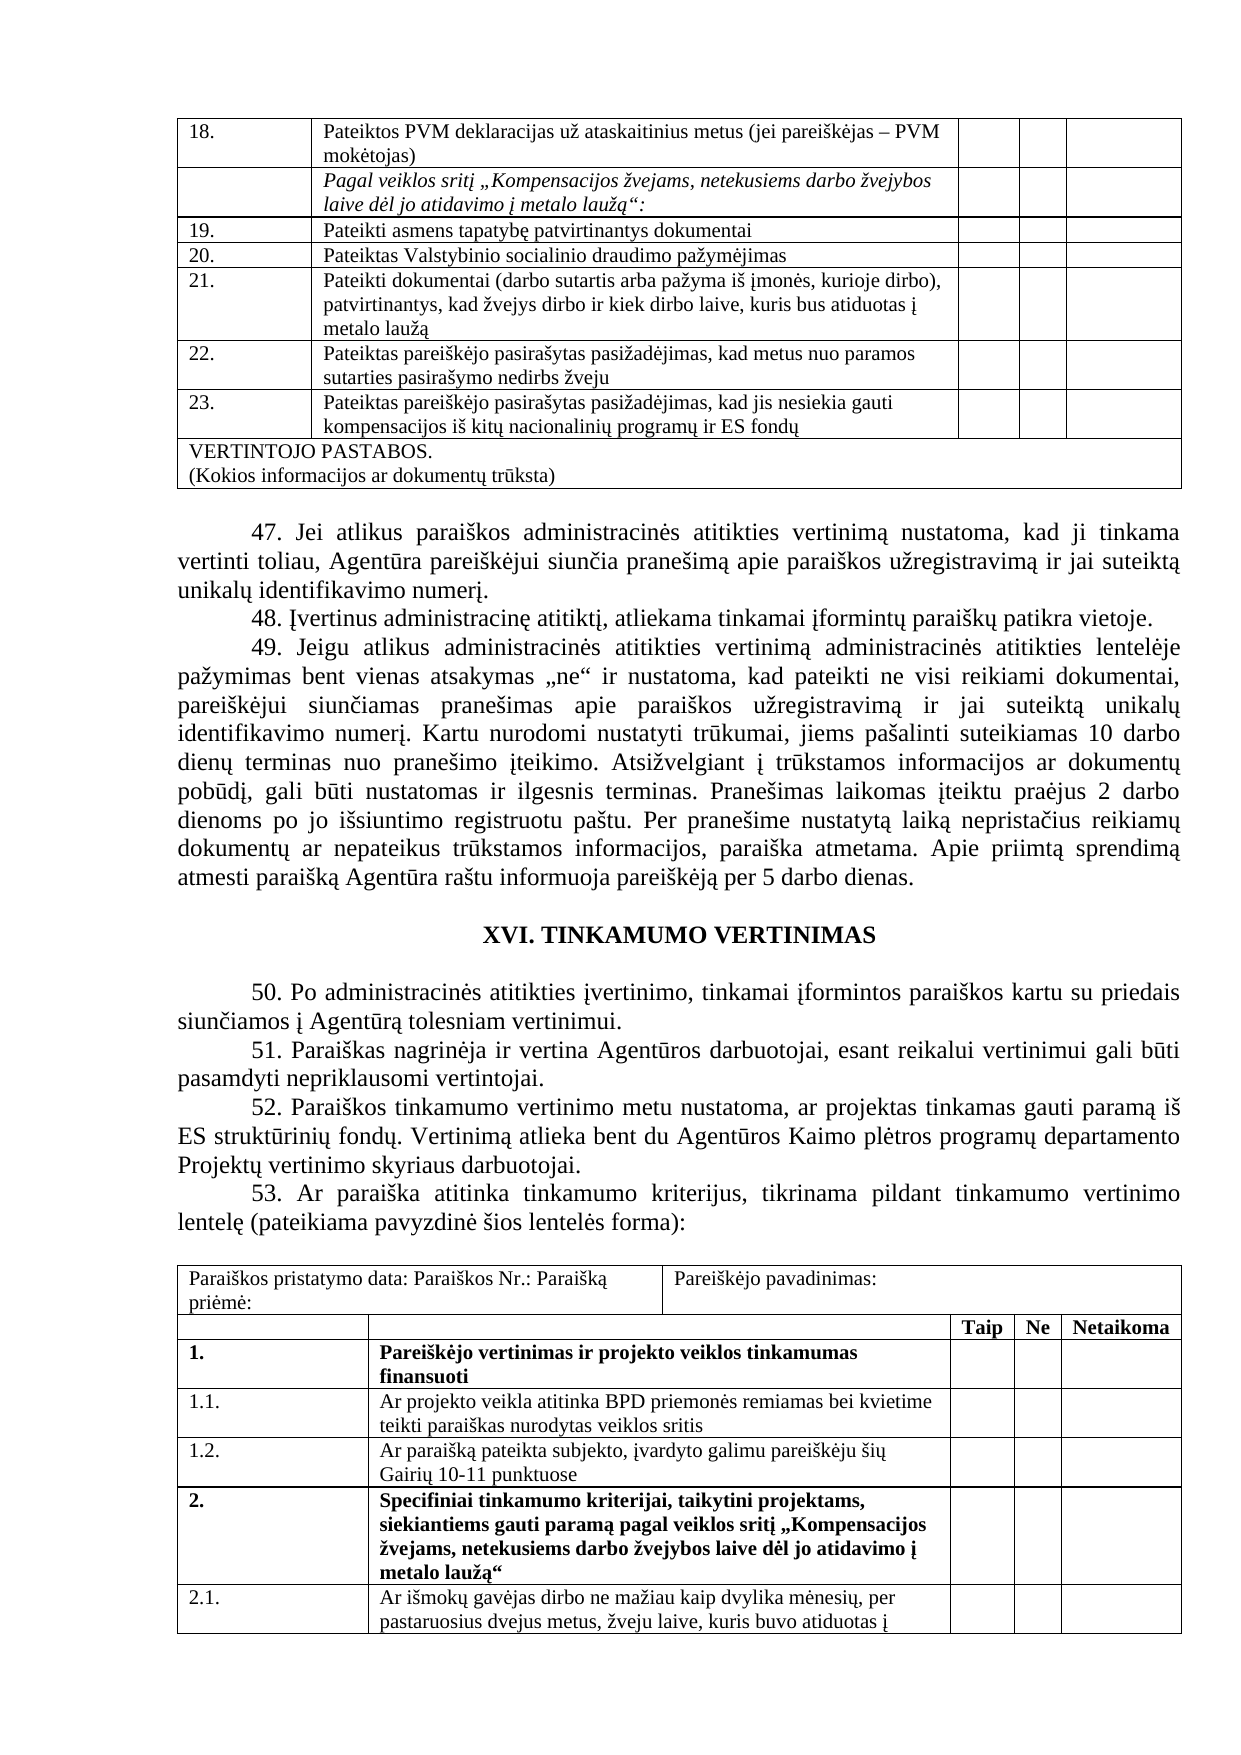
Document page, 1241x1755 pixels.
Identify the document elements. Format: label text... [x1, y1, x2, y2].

table_cell Ar projekto veikla atitinka BPD priemonės remiamas bei kvietime teikti paraiškas nurodytas veiklos sritis [369, 1389, 950, 1437]
table_cell [951, 1438, 1014, 1486]
table_cell [1067, 243, 1181, 267]
table_cell [951, 1585, 1014, 1633]
table_cell [369, 1315, 950, 1339]
table_cell [1015, 1585, 1061, 1633]
table_cell [1020, 218, 1066, 242]
table_cell [1062, 1585, 1181, 1633]
table_cell [1067, 268, 1181, 340]
table_cell Pateiktas Valstybinio socialinio draudimo pažymėjimas [312, 243, 958, 267]
table_cell [1020, 168, 1066, 216]
table_cell [1067, 341, 1181, 389]
table_cell Netaikoma [1062, 1315, 1181, 1339]
table_cell 1.1. [178, 1389, 368, 1437]
text 48. Įvertinus administracinę atitiktį, atliekama tinkamai įformintų paraiškų patikra vietoje. [177, 603, 1181, 632]
table_header Paraiškos pristatymo data: Paraiškos Nr.: Paraišką priėmė: [178, 1266, 662, 1314]
table_cell [959, 243, 1019, 267]
table_cell Ar išmokų gavėjas dirbo ne mažiau kaip dvylika mėnesių, per pastaruosius dvejus metus, žveju laive, kuris buvo atiduotas į [369, 1585, 950, 1633]
table_cell [1062, 1340, 1181, 1388]
table_cell [1062, 1488, 1181, 1584]
table_cell [959, 341, 1019, 389]
table_cell 23. [178, 390, 311, 438]
table_cell [951, 1340, 1014, 1388]
table_cell [1015, 1340, 1061, 1388]
table_cell 2.1. [178, 1585, 368, 1633]
text 47. Jei atlikus paraiškos administracinės atitikties vertinimą nustatoma, kad ji tinkama vertinti toliau, Agentūra pareiškėjui siunčia pranešimą apie paraiškos užregistravimą ir jai suteiktą unikalų identifikavimo numerį. [177, 517, 1181, 603]
text 51. Paraiškas nagrinėja ir vertina Agentūros darbuotojai, esant reikalui vertinimui gali būti pasamdyti nepriklausomi vertintojai. [177, 1035, 1181, 1092]
table_cell [1067, 168, 1181, 216]
table_cell [1067, 390, 1181, 438]
table_cell [1020, 243, 1066, 267]
table_header Pareiškėjo pavadinimas: [663, 1266, 1181, 1314]
table_cell 20. [178, 243, 311, 267]
table_cell Specifiniai tinkamumo kriterijai, taikytini projektams, siekiantiems gauti paramą pagal veiklos sritį „Kompensacijos žvejams, netekusiems darbo žvejybos laive dėl jo atidavimo į metalo laužą“ [369, 1488, 950, 1584]
table_cell [959, 119, 1019, 167]
table_cell Pateikti asmens tapatybę patvirtinantys dokumentai [312, 218, 958, 242]
table_cell [959, 218, 1019, 242]
table_cell [951, 1488, 1014, 1584]
text 52. Paraiškos tinkamumo vertinimo metu nustatoma, ar projektas tinkamas gauti paramą iš ES struktūrinių fondų. Vertinimą atlieka bent du Agentūros Kaimo plėtros programų departamento Projektų vertinimo skyriaus darbuotojai. [177, 1092, 1181, 1178]
table_cell [1062, 1389, 1181, 1437]
table_cell [1067, 119, 1181, 167]
table_cell [1015, 1488, 1061, 1584]
table_cell Pateiktas pareiškėjo pasirašytas pasižadėjimas, kad metus nuo paramos sutarties pasirašymo nedirbs žveju [312, 341, 958, 389]
table_cell [178, 1315, 368, 1339]
table_cell [959, 268, 1019, 340]
table_cell 19. [178, 218, 311, 242]
table_cell VERTINTOJO PASTABOS. (Kokios informacijos ar dokumentų trūksta) [178, 439, 1181, 487]
table_cell [959, 390, 1019, 438]
table_cell [1020, 341, 1066, 389]
table_cell 22. [178, 341, 311, 389]
table_cell Taip [951, 1315, 1014, 1339]
table_cell Pateiktos PVM deklaracijas už ataskaitinius metus (jei pareiškėjas – PVM mokėtojas) [312, 119, 958, 167]
table_cell [178, 168, 311, 216]
table_cell Ne [1015, 1315, 1061, 1339]
table_cell 1. [178, 1340, 368, 1388]
table_cell 2. [178, 1488, 368, 1584]
table_cell Pateikti dokumentai (darbo sutartis arba pažyma iš įmonės, kurioje dirbo), patvirtinantys, kad žvejys dirbo ir kiek dirbo laive, kuris bus atiduotas į metalo laužą [312, 268, 958, 340]
table_cell Pateiktas pareiškėjo pasirašytas pasižadėjimas, kad jis nesiekia gauti kompensacijos iš kitų nacionalinių programų ir ES fondų [312, 390, 958, 438]
text 49. Jeigu atlikus administracinės atitikties vertinimą administracinės atitikties lentelėje pažymimas bent vienas atsakymas „ne“ ir nustatoma, kad pateikti ne visi reikiami dokumentai, pareiškėjui siunčiamas pranešimas apie paraiškos užregistravimą ir jai suteiktą unikalų identifikavimo numerį. Kartu nurodomi nustatyti trūkumai, jiems pašalinti suteikiamas 10 darbo dienų terminas nuo pranešimo įteikimo. Atsižvelgiant į trūkstamos informacijos ar dokumentų pobūdį, gali būti nustatomas ir ilgesnis terminas. Pranešimas laikomas įteiktu praėjus 2 darbo dienoms po jo išsiuntimo registruotu paštu. Per pranešime nustatytą laiką nepristačius reikiamų dokumentų ar nepateikus trūkstamos informacijos, paraiška atmetama. Apie priimtą sprendimą atmesti paraišką Agentūra raštu informuoja pareiškėją per 5 darbo dienas. [177, 632, 1181, 891]
table_cell Ar paraišką pateikta subjekto, įvardyto galimu pareiškėju šių Gairių 10-11 punktuose [369, 1438, 950, 1486]
table_cell [1020, 390, 1066, 438]
table_cell [1062, 1438, 1181, 1486]
table_cell [1015, 1438, 1061, 1486]
table_cell [951, 1389, 1014, 1437]
table_cell Pareiškėjo vertinimas ir projekto veiklos tinkamumas finansuoti [369, 1340, 950, 1388]
table_cell Pagal veiklos sritį „Kompensacijos žvejams, netekusiems darbo žvejybos laive dėl jo atidavimo į metalo laužą“: [312, 168, 958, 216]
table_cell 1.2. [178, 1438, 368, 1486]
table_cell [1067, 218, 1181, 242]
table_cell 21. [178, 268, 311, 340]
table_cell [1015, 1389, 1061, 1437]
text 53. Ar paraiška atitinka tinkamumo kriterijus, tikrinama pildant tinkamumo vertinimo lentelę (pateikiama pavyzdinė šios lentelės forma): [177, 1178, 1181, 1236]
text XVI. TINKAMUMO VERTINIMAS [177, 920, 1181, 948]
table_cell [1020, 119, 1066, 167]
text 50. Po administracinės atitikties įvertinimo, tinkamai įformintos paraiškos kartu su priedais siunčiamos į Agentūrą tolesniam vertinimui. [177, 977, 1181, 1035]
table_cell [1020, 268, 1066, 340]
table_cell [959, 168, 1019, 216]
table_cell 18. [178, 119, 311, 167]
